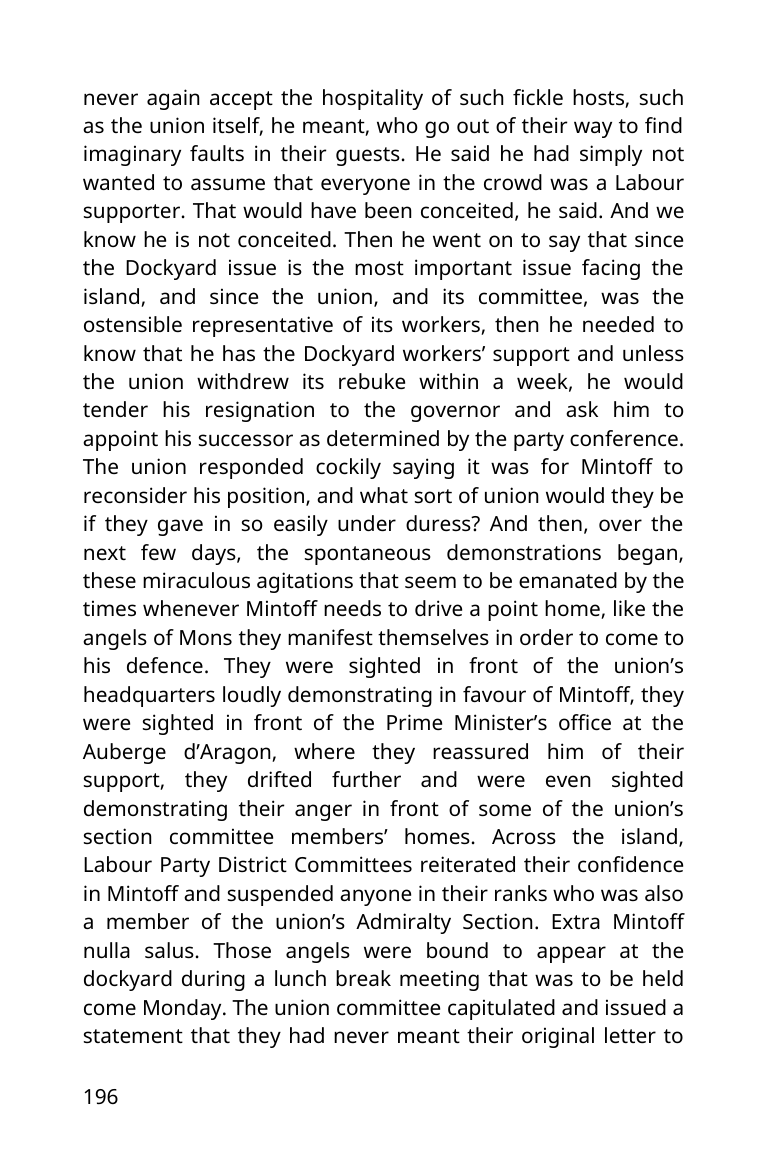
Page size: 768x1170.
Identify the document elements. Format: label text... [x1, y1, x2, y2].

text never again accept the hospitality of such fickle hosts, such as the union itself, he meant, who go out of their way to find imaginary faults in their guests. He said he had simply not wanted to assume that everyone in the crowd was a Labour supporter. That would have been conceited, he said. And we know he is not conceited. Then he went on to say that since the Dockyard issue is the most important issue facing the island, and since the union, and its committee, was the ostensible representative of its workers, then he needed to know that he has the Dockyard workers’ support and unless the union withdrew its rebuke within a week, he would tender his resignation to the governor and ask him to appoint his successor as determined by the party conference. The union responded cockily saying it was for Mintoff to reconsider his position, and what sort of union would they be if they gave in so easily under duress? And then, over the next few days, the spontaneous demonstrations began, these miraculous agitations that seem to be emanated by the times whenever Mintoff needs to drive a point home, like the angels of Mons they manifest themselves in order to come to his defence. They were sighted in front of the union’s headquarters loudly demonstrating in favour of Mintoff, they were sighted in front of the Prime Minister’s office at the Auberge d’Aragon, where they reassured him of their support, they drifted further and were even sighted demonstrating their anger in front of some of the union’s section committee members’ homes. Across the island, Labour Party District Committees reiterated their confidence in Mintoff and suspended anyone in their ranks who was also a member of the union’s Admiralty Section. Extra Mintoff nulla salus. Those angels were bound to appear at the dockyard during a lunch break meeting that was to be held come Monday. The union committee capitulated and issued a statement that they had never meant their original letter to [83, 83, 685, 1049]
